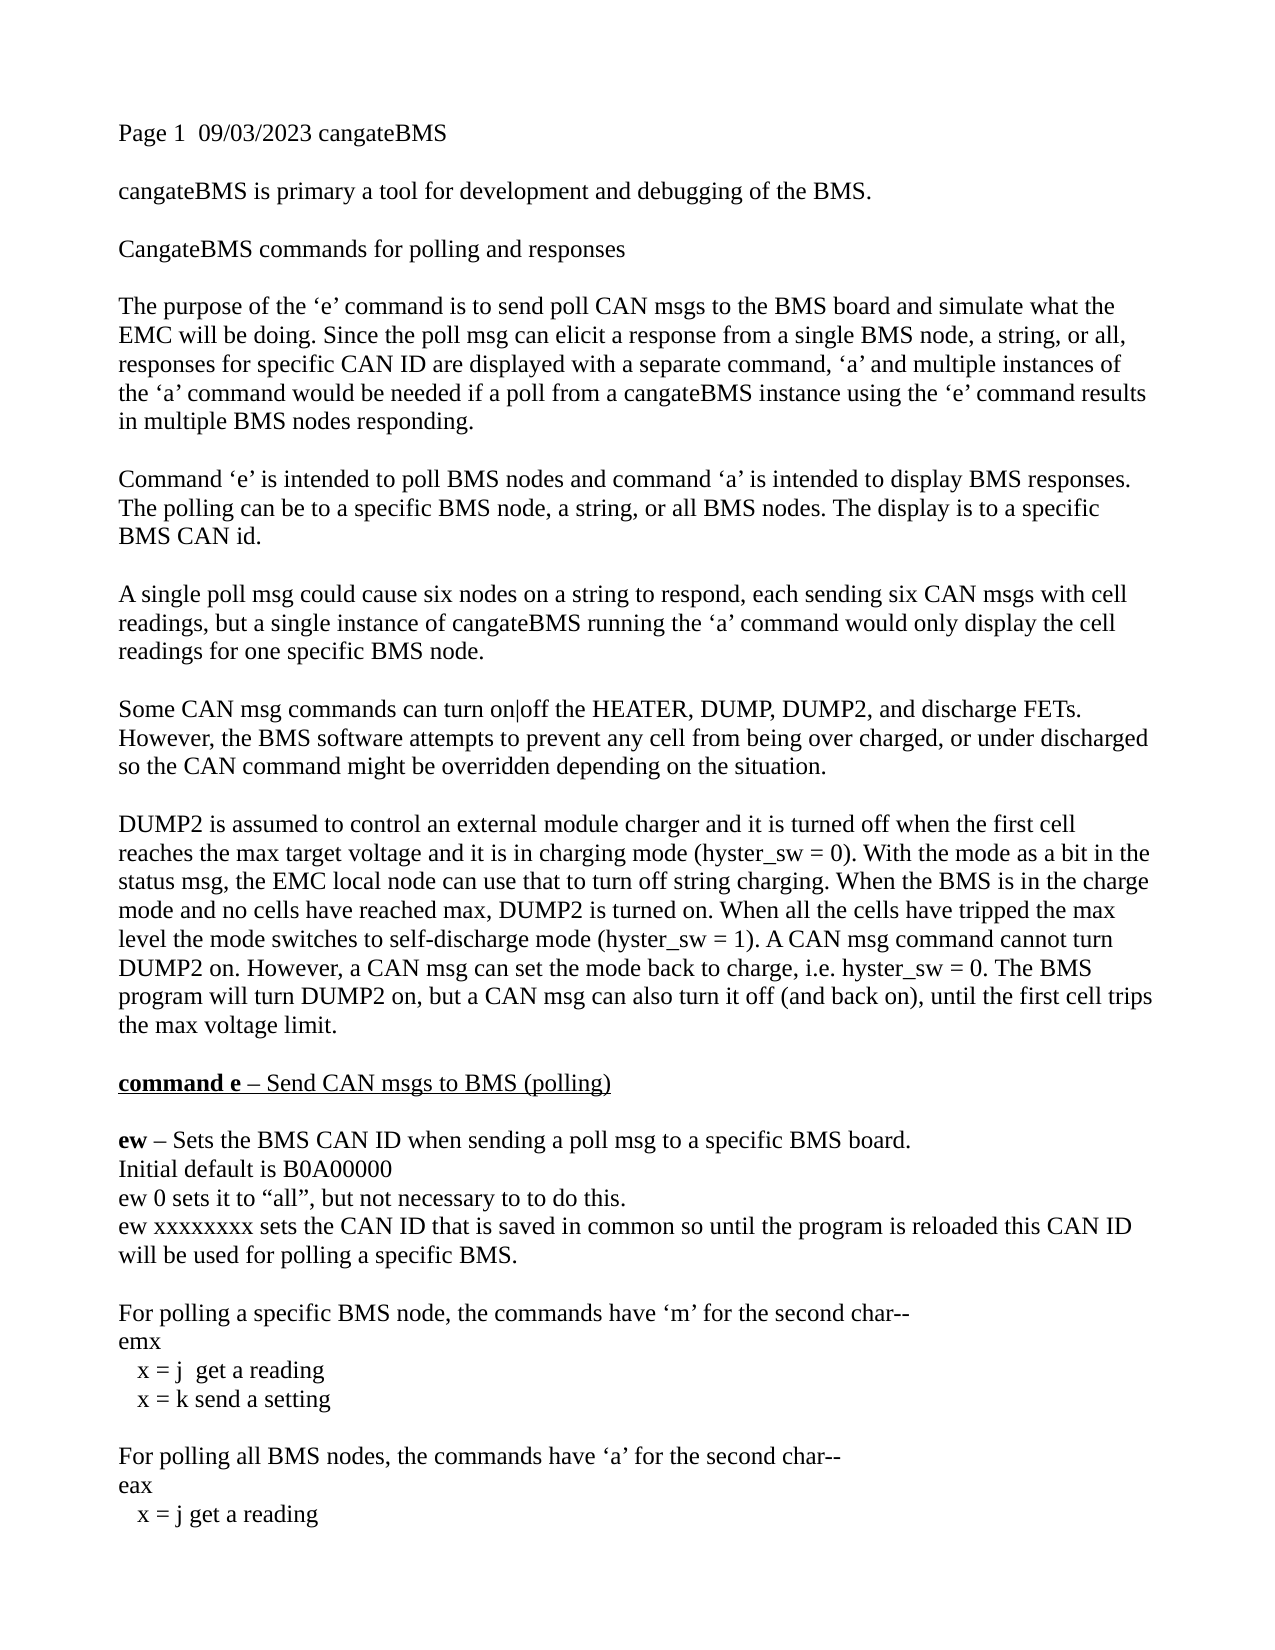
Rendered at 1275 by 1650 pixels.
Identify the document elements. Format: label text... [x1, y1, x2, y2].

text eax [118, 1470, 1157, 1499]
text Command ‘e’ is intended to poll BMS nodes and command ‘a’ is intended to display BMS responses. The polling can be to a specific BMS node, a string, or all BMS nodes. The display is to a specific BMS CAN id. [118, 464, 1157, 550]
text CangateBMS commands for polling and responses [118, 234, 1157, 263]
text For polling all BMS nodes, the commands have ‘a’ for the second char-- [118, 1441, 1157, 1470]
text A single poll msg could cause six nodes on a string to respond, each sending six CAN msgs with cell readings, but a single instance of cangateBMS running the ‘a’ command would only display the cell readings for one specific BMS node. [118, 579, 1157, 665]
text x = j get a reading [118, 1499, 1157, 1528]
text For polling a specific BMS node, the commands have ‘m’ for the second char-- [118, 1298, 1157, 1326]
text ew – Sets the BMS CAN ID when sending a poll msg to a specific BMS board. [118, 1125, 1157, 1154]
text cangateBMS is primary a tool for development and debugging of the BMS. [118, 176, 1157, 205]
text DUMP2 is assumed to control an external module charger and it is turned off when the first cell reaches the max target voltage and it is in charging mode (hyster_sw = 0). With the mode as a bit in the status msg, the EMC local node can use that to turn off string charging. When the BMS is in the charge mode and no cells have reached max, DUMP2 is turned on. When all the cells have tripped the max level the mode switches to self-discharge mode (hyster_sw = 1). A CAN msg command cannot turn DUMP2 on. However, a CAN msg can set the mode back to charge, i.e. hyster_sw = 0. The BMS program will turn DUMP2 on, but a CAN msg can also turn it off (and back on), until the first cell trips the max voltage limit. [118, 809, 1157, 1039]
text x = j get a reading [118, 1355, 1157, 1384]
text x = k send a setting [118, 1384, 1157, 1413]
text ew 0 sets it to “all”, but not necessary to to do this. [118, 1183, 1157, 1211]
text Some CAN msg commands can turn on|off the HEATER, DUMP, DUMP2, and discharge FETs. However, the BMS software attempts to prevent any cell from being over charged, or under discharged so the CAN command might be overridden depending on the situation. [118, 694, 1157, 780]
text Initial default is B0A00000 [118, 1154, 1157, 1183]
text emx [118, 1326, 1157, 1355]
text command e – Send CAN msgs to BMS (polling) [118, 1068, 1157, 1096]
text ew xxxxxxxx sets the CAN ID that is saved in common so until the program is reloaded this CAN ID will be used for polling a specific BMS. [118, 1211, 1157, 1269]
text The purpose of the ‘e’ command is to send poll CAN msgs to the BMS board and simulate what the EMC will be doing. Since the poll msg can elicit a response from a single BMS node, a string, or all, responses for specific CAN ID are displayed with a separate command, ‘a’ and multiple instances of the ‘a’ command would be needed if a poll from a cangateBMS instance using the ‘e’ command results in multiple BMS nodes responding. [118, 291, 1157, 435]
